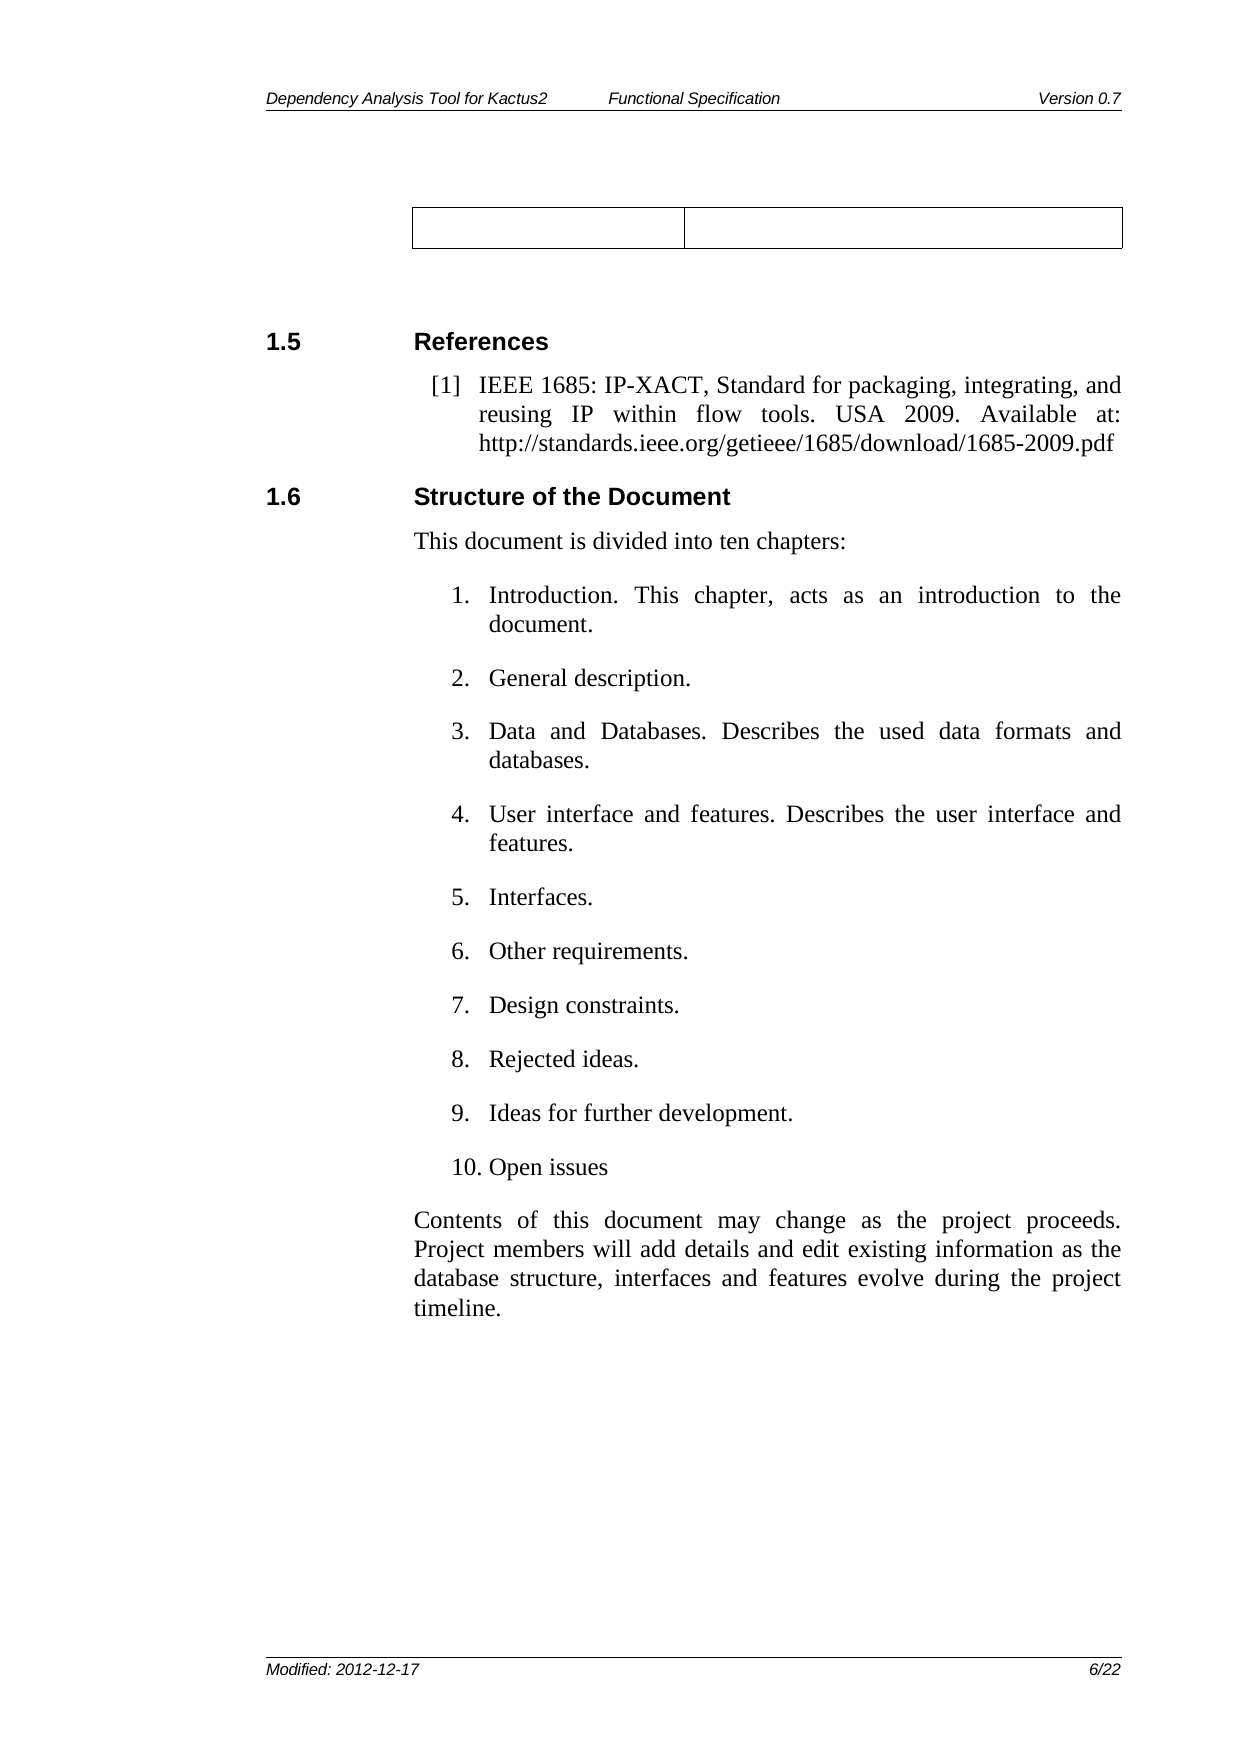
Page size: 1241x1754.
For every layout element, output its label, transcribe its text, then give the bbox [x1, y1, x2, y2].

list User interface and features. Describes the user interface and features. [451, 799, 1122, 857]
list Ideas for further development. [451, 1097, 1122, 1127]
list Rejected ideas. [451, 1044, 1122, 1073]
text Contents of this document may change as the project proceeds. Project members will add details and edit existing information as the database structure, interfaces and features evolve during the project timeline. [413, 1205, 1122, 1321]
list Interfaces. [451, 882, 1122, 911]
subtitle References [266, 326, 1122, 355]
list IEEE 1685: IP-XACT, Standard for packaging, integrating, and reusing IP within flow tools. USA 2009. Available at: http://standards.ieee.org/getieee/1685/download/1685-2009.pdf [431, 370, 1122, 457]
list Other requirements. [451, 936, 1122, 965]
list Introduction. This chapter, acts as an introduction to the document. [451, 579, 1122, 638]
list Data and Databases. Describes the used data formats and databases. [451, 716, 1122, 774]
subtitle Structure of the Document [266, 482, 1122, 511]
list Open issues [451, 1151, 1122, 1180]
table_cell [685, 208, 1122, 247]
list General description. [451, 662, 1122, 691]
text This document is divided into ten chapters: [413, 526, 1122, 555]
list Design constraints. [451, 990, 1122, 1019]
table_cell [413, 208, 684, 247]
